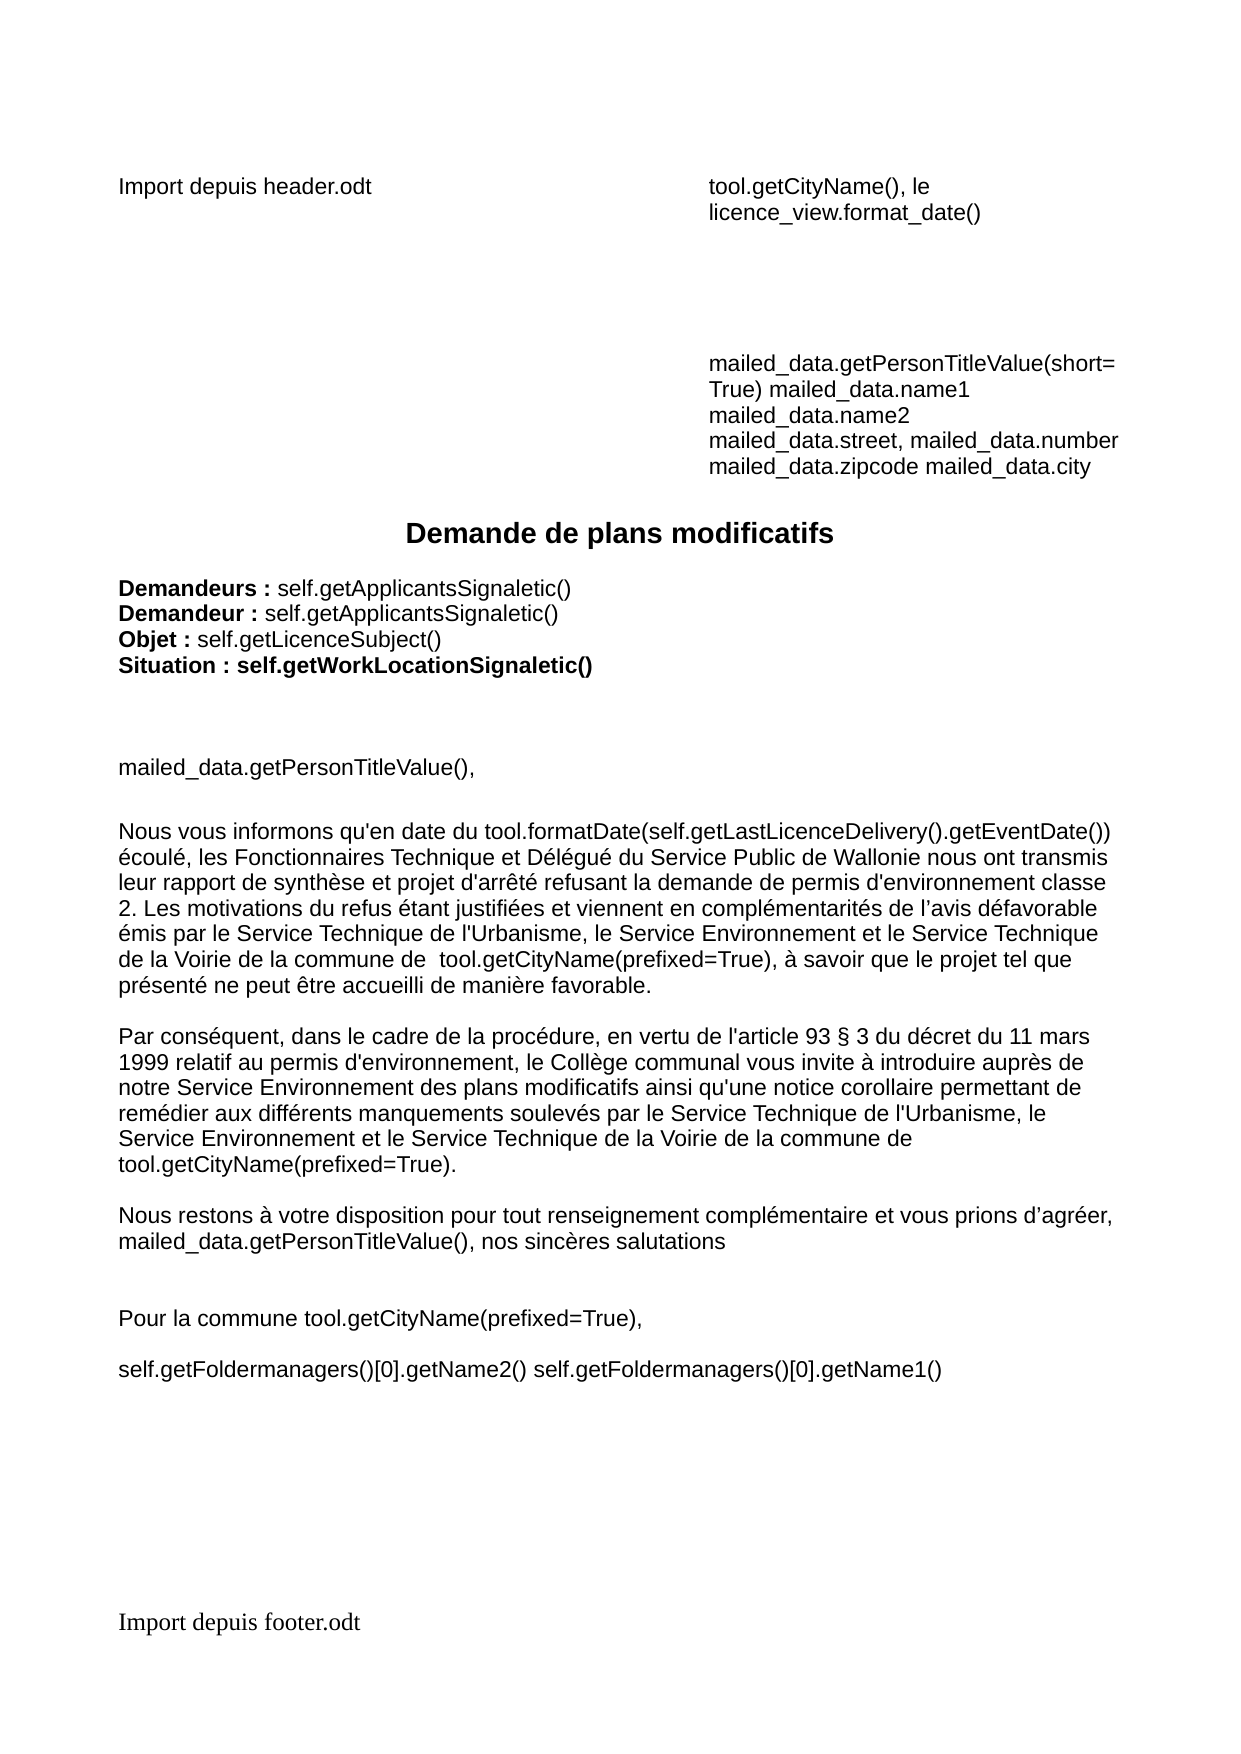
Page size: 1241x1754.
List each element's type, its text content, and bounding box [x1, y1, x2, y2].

text Par conséquent, dans le cadre de la procédure, en vertu de l'article 93 § 3 du décret du 11 mars 1999 relatif au permis d'environnement, le Collège communal vous invite à introduire auprès de notre Service Environnement des plans modificatifs ainsi qu'une notice corollaire permettant de remédier aux différents manquements soulevés par le Service Technique de l'Urbanisme, le Service Environnement et le Service Technique de la Voirie de la commune de tool.getCityName(prefixed=True). [118, 1024, 1122, 1177]
title Demande de plans modificatifs [118, 517, 1122, 550]
table_header Import depuis header.odt [118, 174, 708, 492]
text Demandeurs : self.getApplicantsSignaletic() [118, 576, 1122, 601]
text mailed_data.getPersonTitleValue(), [118, 755, 1122, 781]
text Situation : self.getWorkLocationSignaletic() [118, 652, 1122, 678]
text self.getFoldermanagers()[0].getName2() self.getFoldermanagers()[0].getName1() [118, 1357, 1122, 1382]
text Nous restons à votre disposition pour tout renseignement complémentaire et vous prions d’agréer, mailed_data.getPersonTitleValue(), nos sincères salutations [118, 1203, 1122, 1254]
text Pour la commune tool.getCityName(prefixed=True), [118, 1306, 1122, 1331]
text Objet : self.getLicenceSubject() [118, 627, 1122, 652]
text Demandeur : self.getApplicantsSignaletic() [118, 601, 1122, 627]
table_header tool.getCityName(), le licence_view.format_date() mailed_data.getPersonTitleValue(short=True) mailed_data.name1 mailed_data.name2 mailed_data.street, mailed_data.number mailed_data.zipcode mailed_data.city [709, 174, 1123, 492]
text Nous vous informons qu'en date du tool.formatDate(self.getLastLicenceDelivery().getEventDate()) écoulé, les Fonctionnaires Technique et Délégué du Service Public de Wallonie nous ont transmis leur rapport de synthèse et projet d'arrêté refusant la demande de permis d'environnement classe 2. Les motivations du refus étant justifiées et viennent en complémentarités de l’avis défavorable émis par le Service Technique de l'Urbanisme, le Service Environnement et le Service Technique de la Voirie de la commune de tool.getCityName(prefixed=True), à savoir que le projet tel que présenté ne peut être accueilli de manière favorable. [118, 819, 1122, 998]
